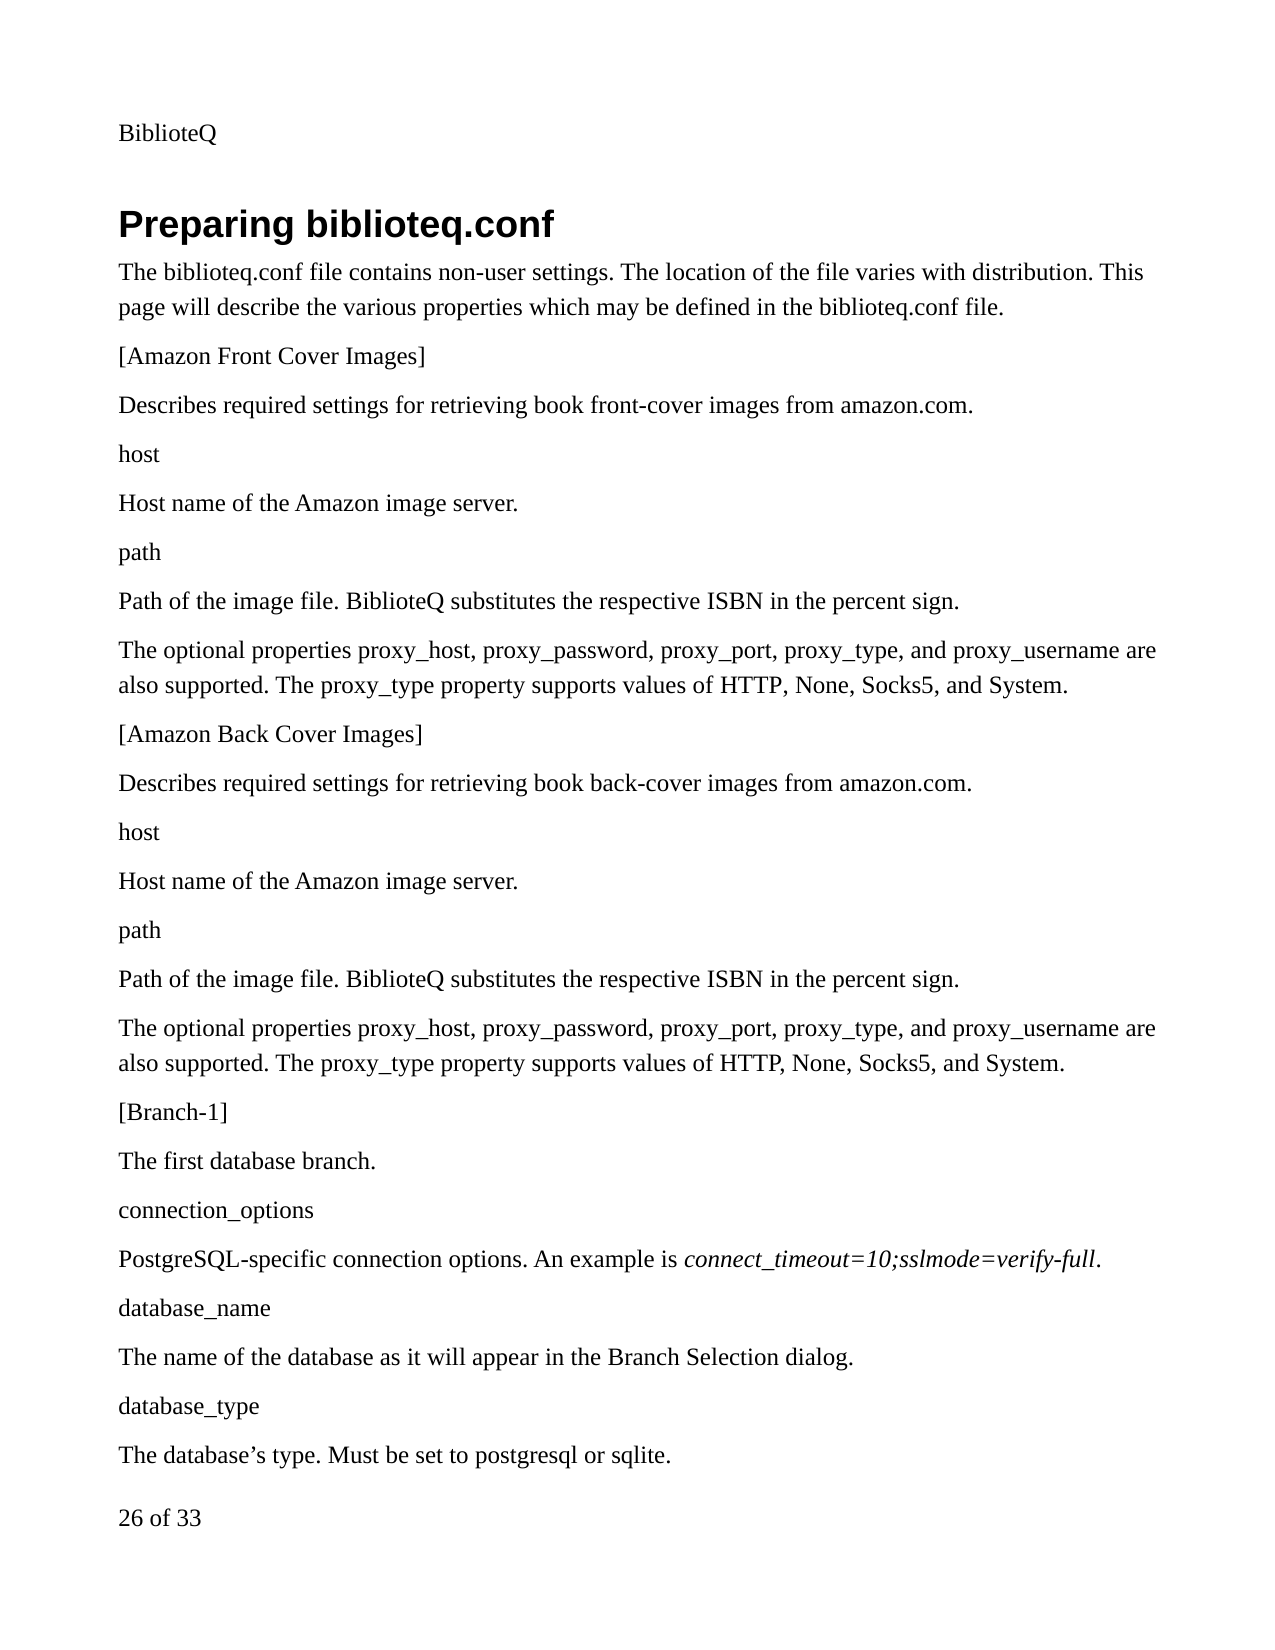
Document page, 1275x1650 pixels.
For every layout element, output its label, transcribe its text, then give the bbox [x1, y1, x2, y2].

text connection_options [118, 1195, 1157, 1224]
text The optional properties proxy_host, proxy_password, proxy_port, proxy_type, and proxy_username are also supported. The proxy_type property supports values of HTTP, None, Socks5, and System. [118, 635, 1157, 699]
text PostgreSQL-specific connection options. An example is connect_timeout=10;sslmode=verify-full. [118, 1244, 1157, 1273]
text [Branch-1] [118, 1097, 1157, 1126]
text host [118, 817, 1157, 846]
text [Amazon Back Cover Images] [118, 719, 1157, 748]
text path [118, 537, 1157, 566]
text Describes required settings for retrieving book back-cover images from amazon.com. [118, 768, 1157, 797]
text path [118, 915, 1157, 944]
text database_type [118, 1391, 1157, 1420]
text Path of the image file. BiblioteQ substitutes the respective ISBN in the percent sign. [118, 964, 1157, 993]
subtitle Preparing biblioteq.conf [118, 201, 1157, 245]
text The database’s type. Must be set to postgresql or sqlite. [118, 1440, 1157, 1469]
text Host name of the Amazon image server. [118, 488, 1157, 517]
text database_name [118, 1293, 1157, 1322]
text The optional properties proxy_host, proxy_password, proxy_port, proxy_type, and proxy_username are also supported. The proxy_type property supports values of HTTP, None, Socks5, and System. [118, 1013, 1157, 1077]
text The first database branch. [118, 1146, 1157, 1175]
text [Amazon Front Cover Images] [118, 341, 1157, 370]
text Path of the image file. BiblioteQ substitutes the respective ISBN in the percent sign. [118, 586, 1157, 615]
text The name of the database as it will appear in the Branch Selection dialog. [118, 1342, 1157, 1371]
text Host name of the Amazon image server. [118, 866, 1157, 895]
text The biblioteq.conf file contains non-user settings. The location of the file varies with distribution. This page will describe the various properties which may be defined in the biblioteq.conf file. [118, 257, 1157, 321]
text host [118, 439, 1157, 468]
text Describes required settings for retrieving book front-cover images from amazon.com. [118, 390, 1157, 419]
